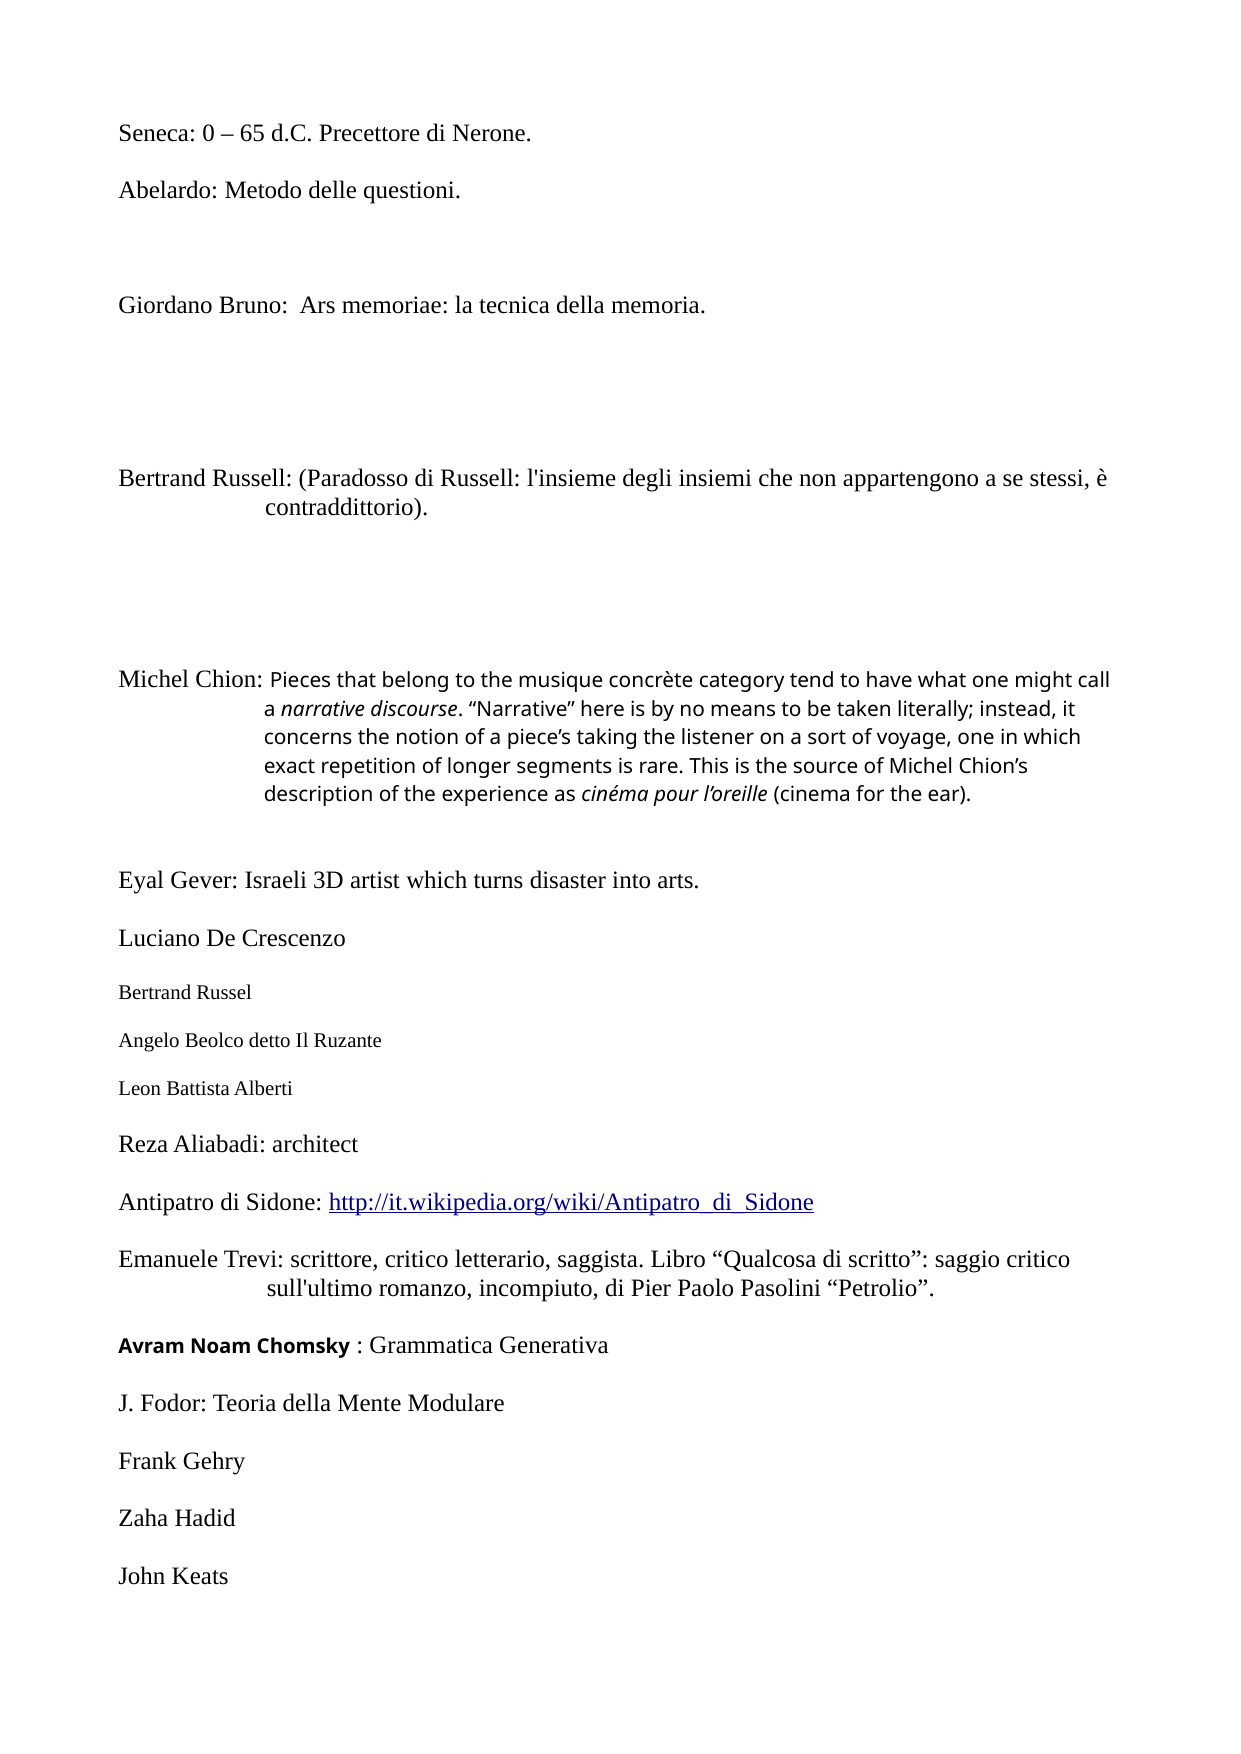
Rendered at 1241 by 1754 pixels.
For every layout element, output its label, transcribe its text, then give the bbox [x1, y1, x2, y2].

text Emanuele Trevi: scrittore, critico letterario, saggista. Libro “Qualcosa di scritto”: saggio critico sull'ultimo romanzo, incompiuto, di Pier Paolo Pasolini “Petrolio”. [118, 1244, 1122, 1302]
text Bertrand Russell: (Paradosso di Russell: l'insieme degli insiemi che non appartengono a se stessi, è contraddittorio). [118, 463, 1122, 521]
text Abelardo: Metodo delle questioni. [118, 176, 1122, 204]
text Angelo Beolco detto Il Ruzante [118, 1028, 1122, 1052]
text Reza Aliabadi: architect [118, 1129, 1122, 1158]
text Bertrand Russel [118, 980, 1122, 1004]
text Giordano Bruno: Ars memoriae: la tecnica della memoria. [118, 291, 1122, 319]
text Luciano De Crescenzo [118, 923, 1122, 951]
text J. Fodor: Teoria della Mente Modulare [118, 1388, 1122, 1417]
text John Keats [118, 1561, 1122, 1590]
text Frank Gehry [118, 1446, 1122, 1475]
text Michel Chion: Pieces that belong to the musique concrète category tend to have what one might call a narrative discourse. “Narrative” here is by no means to be taken literally; instead, it concerns the notion of a piece’s taking the listener on a sort of voyage, one in which exact repetition of longer segments is rare. This is the source of Michel Chion’s description of the experience as cinéma pour l’oreille (cinema for the ear). [118, 664, 1122, 808]
text Avram Noam Chomsky : Grammatica Generativa [118, 1330, 1122, 1360]
text Zaha Hadid [118, 1503, 1122, 1532]
text Seneca: 0 – 65 d.C. Precettore di Nerone. [118, 118, 1122, 147]
text Antipatro di Sidone: http://it.wikipedia.org/wiki/Antipatro_di_Sidone [118, 1187, 1122, 1215]
text Eyal Gever: Israeli 3D artist which turns disaster into arts. [118, 865, 1122, 894]
text Leon Battista Alberti [118, 1076, 1122, 1100]
